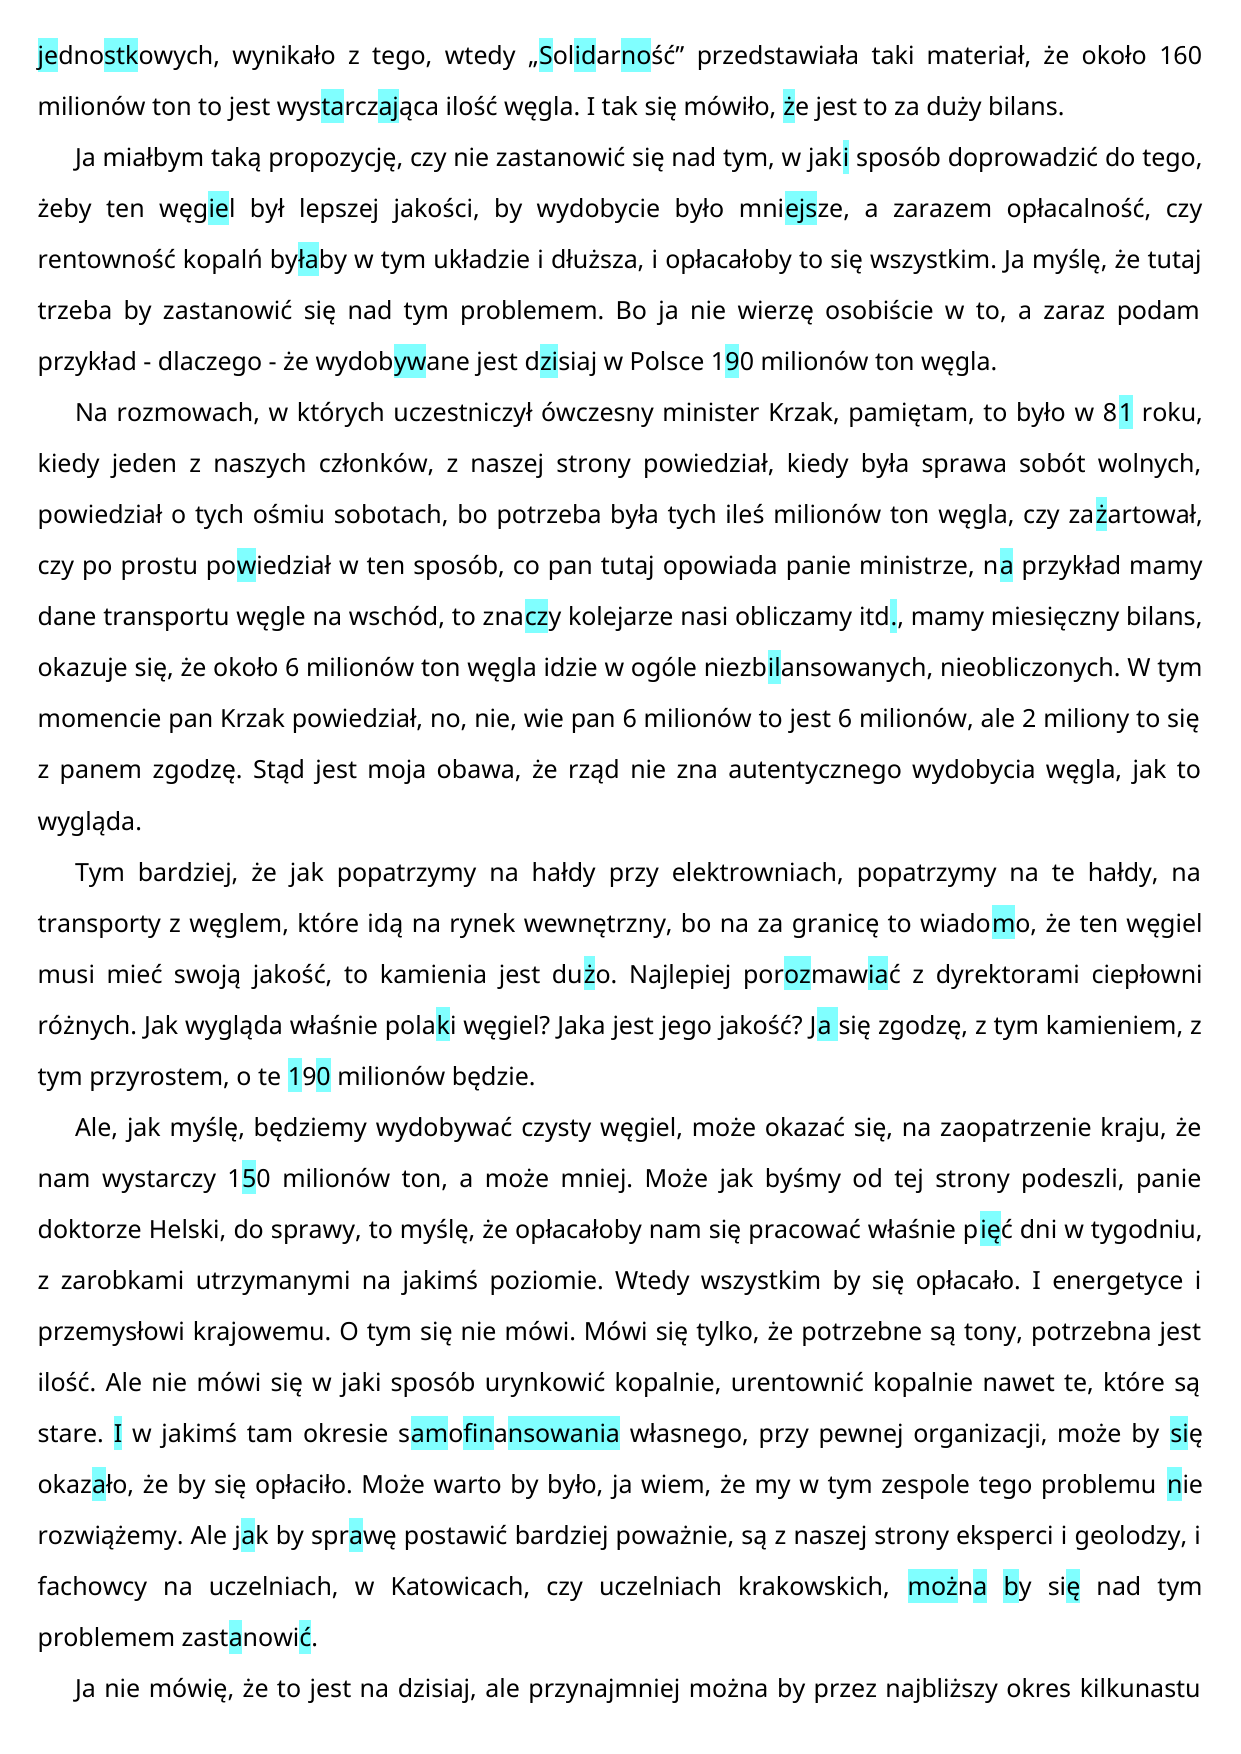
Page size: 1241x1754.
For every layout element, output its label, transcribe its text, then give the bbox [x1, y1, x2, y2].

text Ale, jak myślę, będziemy wydobywać czysty węgiel, może okazać się, na zaopatrzenie kraju, że nam wystarczy 150 milionów ton, a może mniej. Może jak byśmy od tej strony podeszli, panie doktorze Helski, do sprawy, to myślę, że opłacałoby nam się pracować właśnie pięć dni w tygodniu, z zarobkami utrzymanymi na jakimś poziomie. Wtedy wszystkim by się opłacało. I energetyce i przemysłowi krajowemu. O tym się nie mówi. Mówi się tylko, że potrzebne są tony, potrzebna jest ilość. Ale nie mówi się w jaki sposób urynkowić kopalnie, urentownić kopalnie nawet te, które są stare. I w jakimś tam okresie samofinansowania własnego, przy pewnej organizacji, może by się okazało, że by się opłaciło. Może warto by było, ja wiem, że my w tym zespole tego problemu nie rozwiążemy. Ale jak by sprawę postawić bardziej poważnie, są z naszej strony eksperci i geolodzy, i fachowcy na uczelniach, w Katowicach, czy uczelniach krakowskich, można by się nad tym problemem zastanowić. [37, 1109, 1203, 1654]
text jednostkowych, wynikało z tego, wtedy „Solidarność” przedstawiała taki materiał, że około 160 milionów ton to jest wystarczająca ilość węgla. I tak się mówiło, że jest to za duży bilans. [37, 37, 1203, 123]
text Ja nie mówię, że to jest na dzisiaj, ale przynajmniej można by przez najbliższy okres kilkunastu [37, 1671, 1203, 1705]
text Na rozmowach, w których uczestniczył ówczesny minister Krzak, pamiętam, to było w 81 roku, kiedy jeden z naszych członków, z naszej strony powiedział, kiedy była sprawa sobót wolnych, powiedział o tych ośmiu sobotach, bo potrzeba była tych ileś milionów ton węgla, czy zażartował, czy po prostu powiedział w ten sposób, co pan tutaj opowiada panie ministrze, na przykład mamy dane transportu węgle na wschód, to znaczy kolejarze nasi obliczamy itd., mamy miesięczny bilans, okazuje się, że około 6 milionów ton węgla idzie w ogóle niezbilansowanych, nieobliczonych. W tym momencie pan Krzak powiedział, no, nie, wie pan 6 milionów to jest 6 milionów, ale 2 miliony to się z panem zgodzę. Stąd jest moja obawa, że rząd nie zna autentycznego wydobycia węgla, jak to wygląda. [37, 395, 1203, 837]
text Tym bardziej, że jak popatrzymy na hałdy przy elektrowniach, popatrzymy na te hałdy, na transporty z węglem, które idą na rynek wewnętrzny, bo na za granicę to wiadomo, że ten węgiel musi mieć swoją jakość, to kamienia jest dużo. Najlepiej porozmawiać z dyrektorami ciepłowni różnych. Jak wygląda właśnie polaki węgiel? Jaka jest jego jakość? Ja się zgodzę, z tym kamieniem, z tym przyrostem, o te 190 milionów będzie. [37, 854, 1203, 1092]
text Ja miałbym taką propozycję, czy nie zastanowić się nad tym, w jaki sposób doprowadzić do tego, żeby ten węgiel był lepszej jakości, by wydobycie było mniejsze, a zarazem opłacalność, czy rentowność kopalń byłaby w tym układzie i dłuższa, i opłacałoby to się wszystkim. Ja myślę, że tutaj trzeba by zastanowić się nad tym problemem. Bo ja nie wierzę osobiście w to, a zaraz podam przykład - dlaczego - że wydobywane jest dzisiaj w Polsce 190 milionów ton węgla. [37, 139, 1203, 378]
